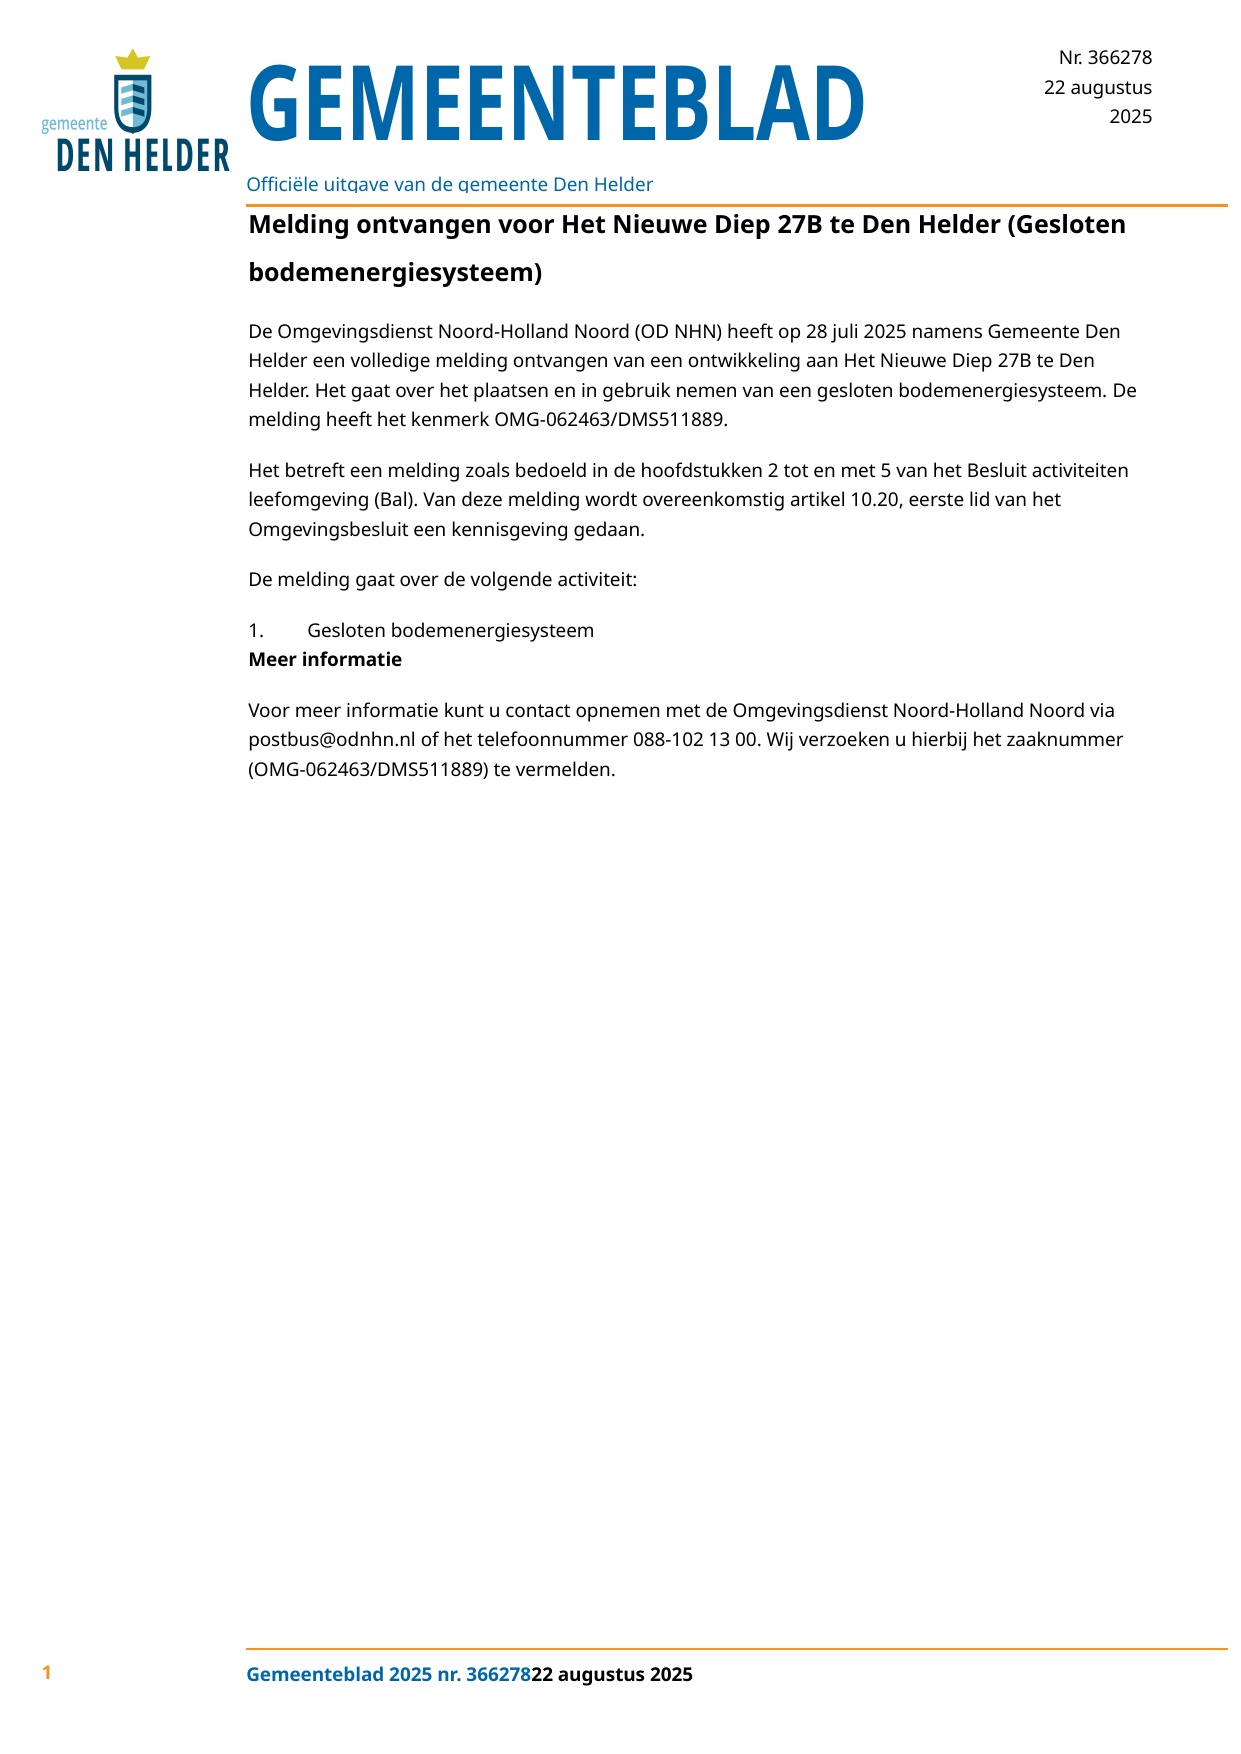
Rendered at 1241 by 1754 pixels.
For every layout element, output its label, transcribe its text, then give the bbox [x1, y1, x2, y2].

text Het betreft een melding zoals bedoeld in de hoofdstukken 2 tot en met 5 van het Besluit activiteiten leefomgeving (Bal). Van deze melding wordt overeenkomstig artikel 10.20, eerste lid van het Omgevingsbesluit een kennisgeving gedaan. [248, 457, 1152, 542]
text De melding gaat over de volgende activiteit: [248, 567, 1152, 592]
picture [100, 154, 106, 172]
picture [182, 144, 187, 165]
text De Omgevingsdienst Noord-Holland Noord (OD NHN) heeft op 28 juli 2025 namens Gemeente Den Helder een volledige melding ontvangen van een ontwikkeling aan Het Nieuwe Diep 27B te Den Helder. Het gaat over het plaatsen en in gebruik nemen van een gesloten bodemenergiesysteem. De melding heeft het kenmerk OMG-062463/DMS511889. [248, 318, 1152, 432]
text Voor meer informatie kunt u contact opnemen met de Omgevingsdienst Noord-Holland Noord via postbus@odnhn.nl of het telefoonnummer 088-102 13 00. Wij verzoeken u hierbij het zaaknummer (OMG-062463/DMS511889) te vermelden. [248, 697, 1152, 782]
text Melding ontvangen voor Het Nieuwe Diep 27B te Den Helder (Gesloten bodemenergiesysteem) [248, 207, 1152, 288]
text Meer informatie [248, 647, 1152, 672]
picture [220, 160, 224, 172]
picture [130, 157, 135, 172]
picture [63, 144, 68, 165]
picture [41, 47, 231, 172]
list Gesloten bodemenergiesysteem [248, 617, 1152, 643]
